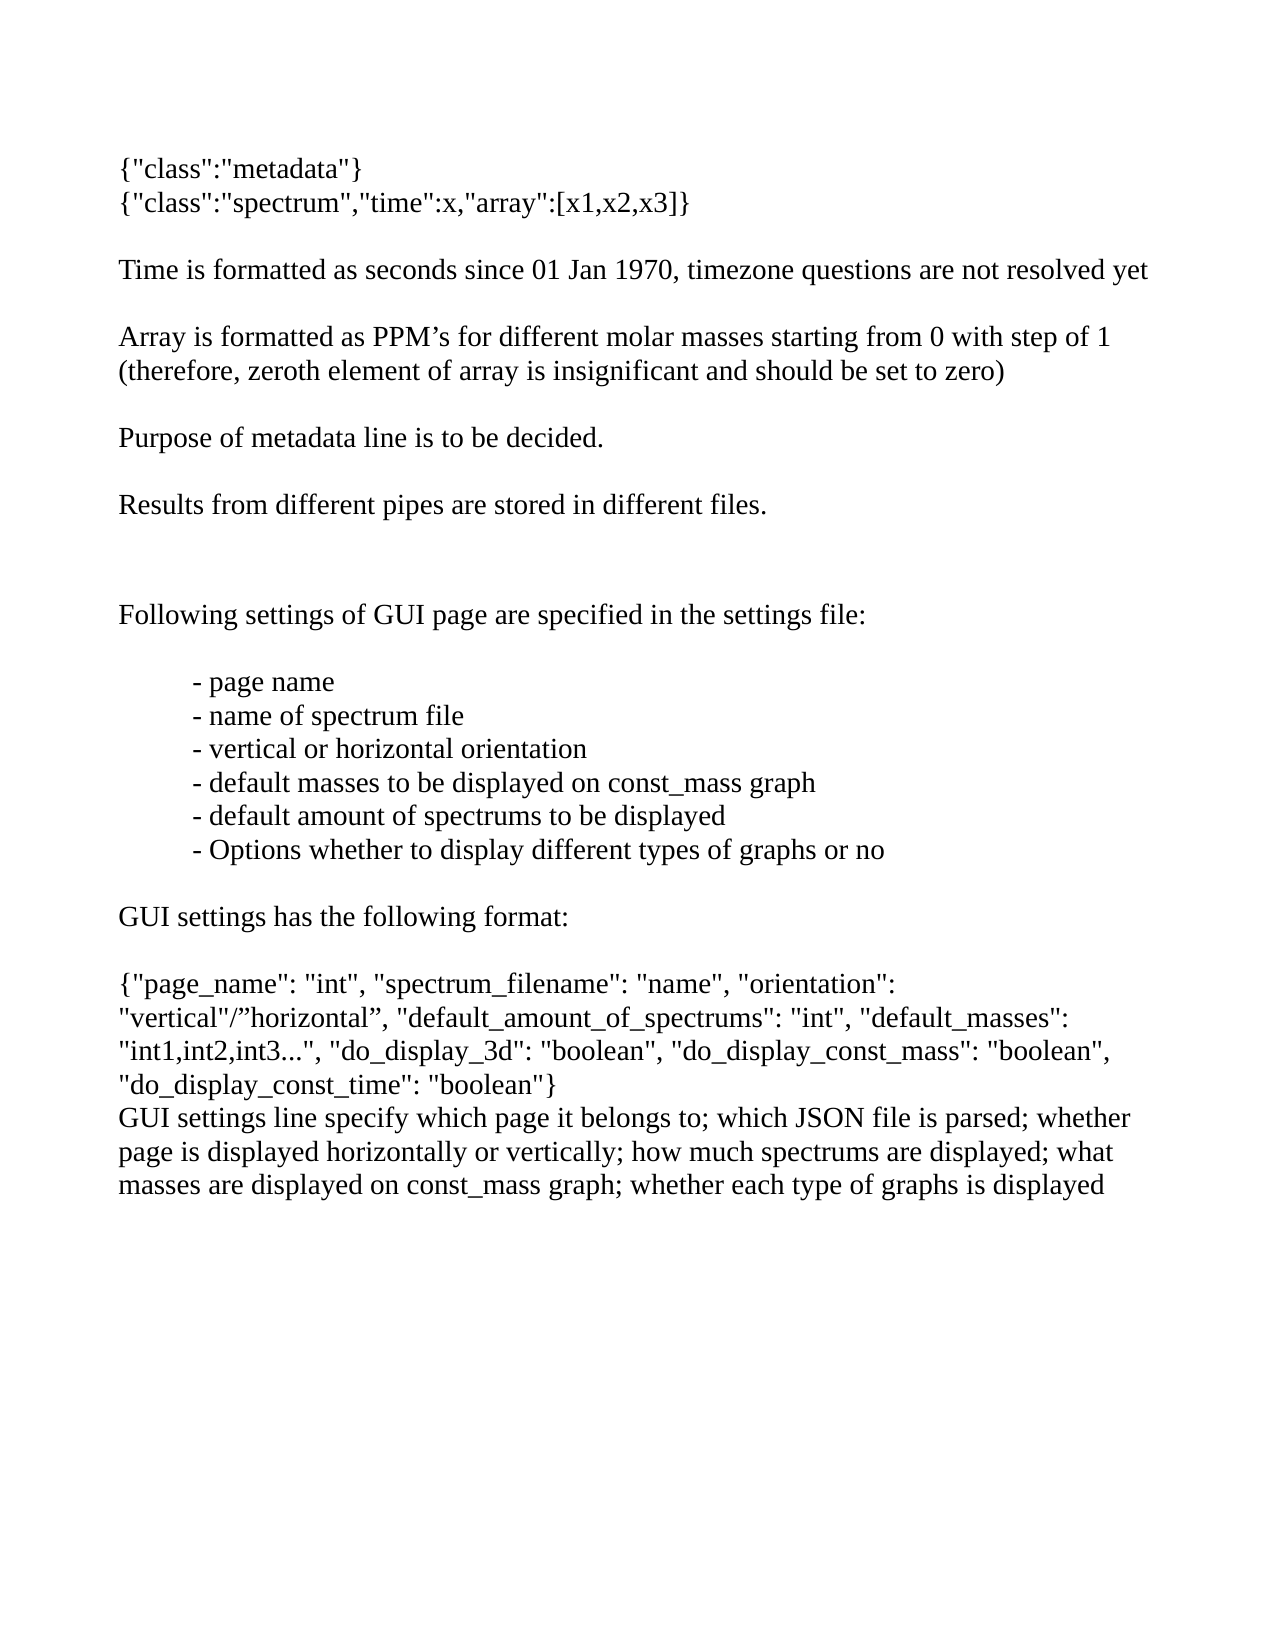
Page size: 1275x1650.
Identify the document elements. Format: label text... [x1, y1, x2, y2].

text - page name [118, 664, 1157, 698]
text GUI settings has the following format: [118, 899, 1157, 933]
text Time is formatted as seconds since 01 Jan 1970, timezone questions are not resolved yet [118, 252, 1157, 286]
text - Options whether to display different types of graphs or no [118, 832, 1157, 866]
text {"class":"spectrum","time":x,"array":[x1,x2,x3]} [118, 185, 1157, 219]
text - default masses to be displayed on const_mass graph [118, 765, 1157, 798]
text {"class":"metadata"} [118, 152, 1157, 185]
text {"page_name": "int", "spectrum_filename": "name", "orientation": "vertical"/”horizontal”, "default_amount_of_spectrums": "int", "default_masses": "int1,int2,int3...", "do_display_3d": "boolean", "do_display_const_mass": "boolean", "do_display_const_time": "boolean"} [118, 966, 1157, 1100]
text Results from different pipes are stored in different files. [118, 487, 1157, 521]
text GUI settings line specify which page it belongs to; which JSON file is parsed; whether page is displayed horizontally or vertically; how much spectrums are displayed; what masses are displayed on const_mass graph; whether each type of graphs is displayed [118, 1100, 1157, 1201]
text - vertical or horizontal orientation [118, 731, 1157, 765]
text - default amount of spectrums to be displayed [118, 798, 1157, 832]
text - name of spectrum file [118, 698, 1157, 731]
text Purpose of metadata line is to be decided. [118, 420, 1157, 453]
text Following settings of GUI page are specified in the settings file: [118, 597, 1157, 631]
text Array is formatted as PPM’s for different molar masses starting from 0 with step of 1 (therefore, zeroth element of array is insignificant and should be set to zero) [118, 319, 1157, 386]
